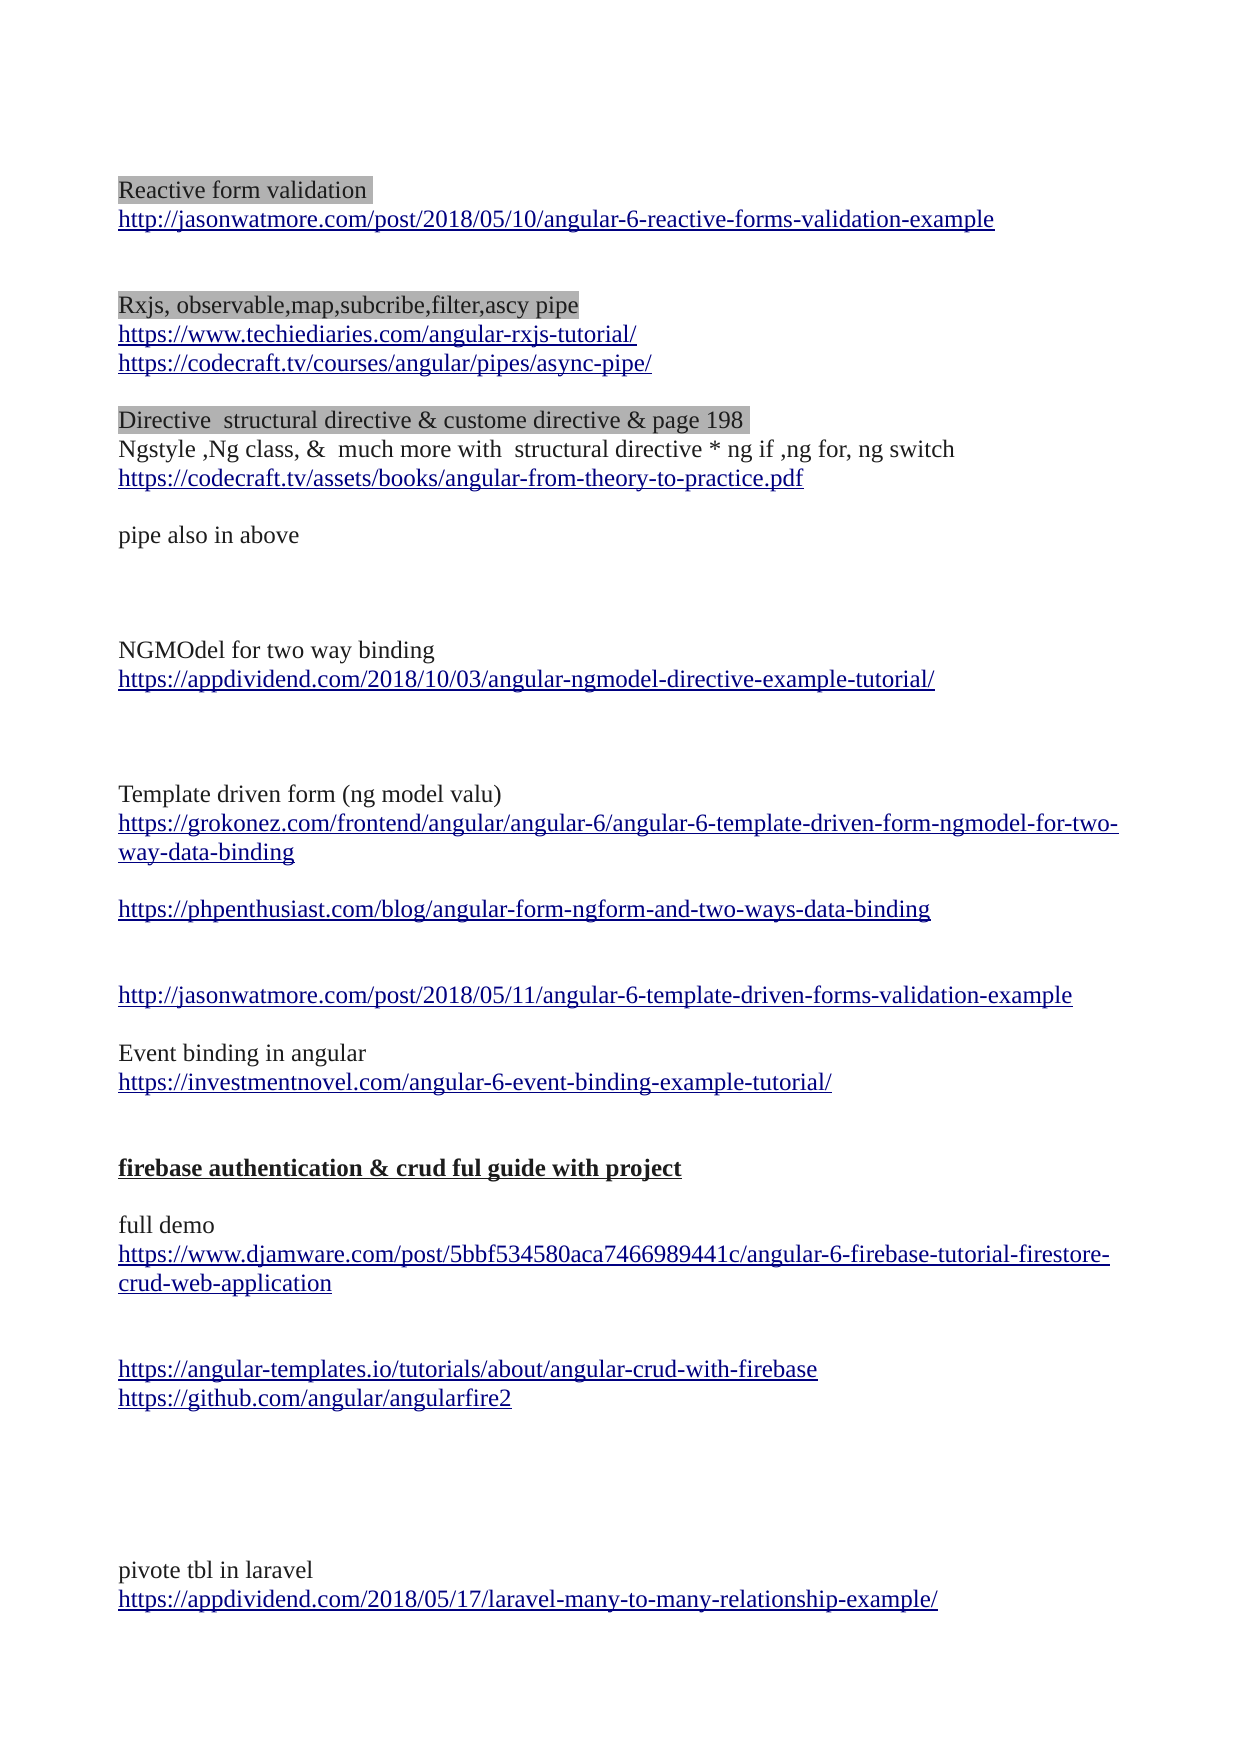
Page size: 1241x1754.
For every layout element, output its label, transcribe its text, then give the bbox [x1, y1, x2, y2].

text Directive structural directive & custome directive & page 198 [118, 406, 1122, 434]
text http://jasonwatmore.com/post/2018/05/10/angular-6-reactive-forms-validation-example [118, 204, 1122, 233]
text https://www.techiediaries.com/angular-rxjs-tutorial/ [118, 319, 1122, 348]
text https://phpenthusiast.com/blog/angular-form-ngform-and-two-ways-data-binding [118, 894, 1122, 923]
text https://www.djamware.com/post/5bbf534580aca7466989441c/angular-6-firebase-tutorial-firestore-crud-web-application [118, 1239, 1122, 1297]
text https://appdividend.com/2018/05/17/laravel-many-to-many-relationship-example/ [118, 1584, 1122, 1613]
text https://grokonez.com/frontend/angular/angular-6/angular-6-template-driven-form-ngmodel-for-two-way-data-binding [118, 808, 1122, 866]
text pivote tbl in laravel [118, 1556, 1122, 1584]
text Rxjs, observable,map,subcribe,filter,ascy pipe [118, 291, 1122, 319]
text firebase authentication & crud ful guide with project [118, 1153, 1122, 1182]
text NGMOdel for two way binding [118, 636, 1122, 664]
text Event binding in angular [118, 1038, 1122, 1067]
text https://angular-templates.io/tutorials/about/angular-crud-with-firebase [118, 1354, 1122, 1383]
text https://investmentnovel.com/angular-6-event-binding-example-tutorial/ [118, 1067, 1122, 1096]
text https://codecraft.tv/assets/books/angular-from-theory-to-practice.pdf [118, 463, 1122, 492]
text https://codecraft.tv/courses/angular/pipes/async-pipe/ [118, 348, 1122, 377]
text https://appdividend.com/2018/10/03/angular-ngmodel-directive-example-tutorial/ [118, 664, 1122, 693]
text pipe also in above [118, 521, 1122, 549]
text http://jasonwatmore.com/post/2018/05/11/angular-6-template-driven-forms-validation-example [118, 981, 1122, 1009]
text Reactive form validation [118, 176, 1122, 204]
text Template driven form (ng model valu) [118, 779, 1122, 808]
text https://github.com/angular/angularfire2 [118, 1383, 1122, 1412]
text full demo [118, 1211, 1122, 1239]
text Ngstyle ,Ng class, & much more with structural directive * ng if ,ng for, ng switch [118, 434, 1122, 463]
